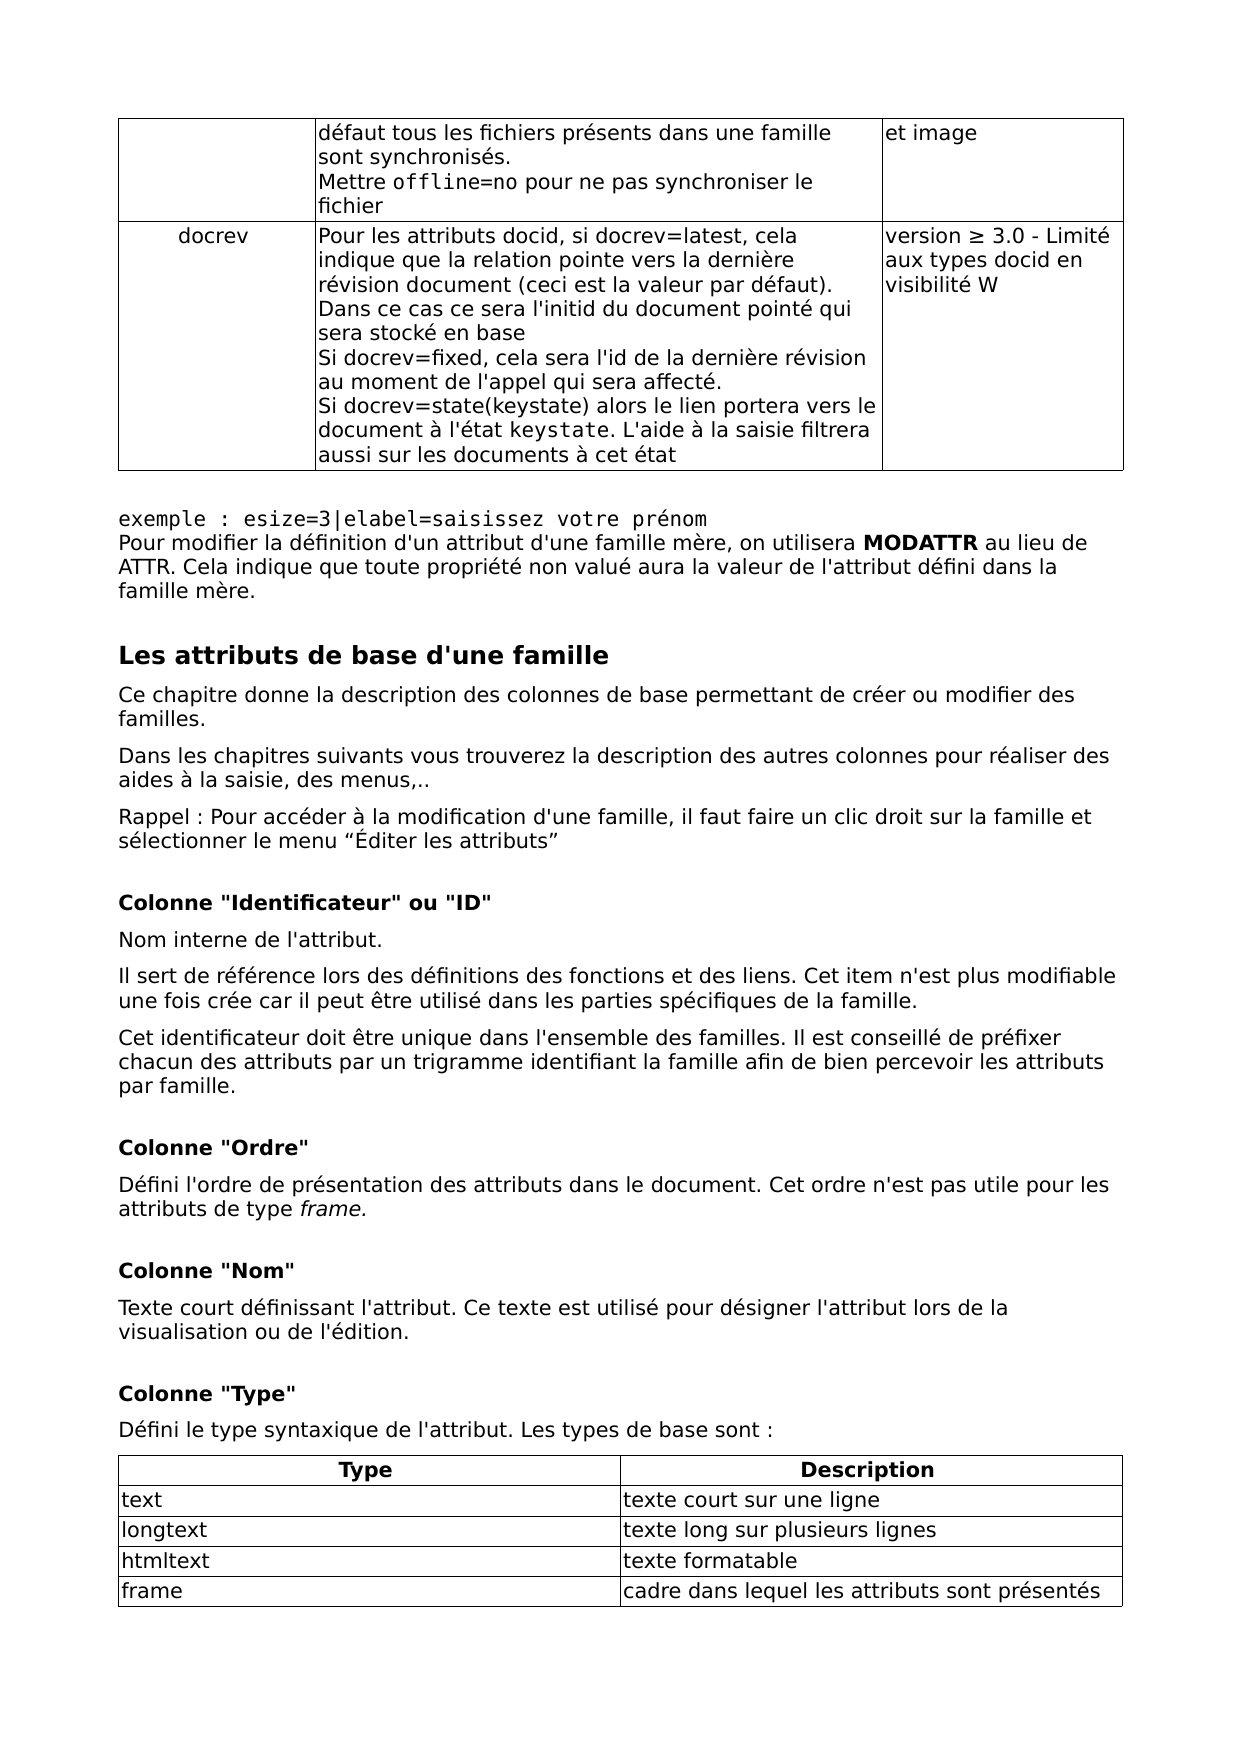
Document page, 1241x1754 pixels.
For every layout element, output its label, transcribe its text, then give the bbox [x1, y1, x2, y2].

subtitle Colonne "Identificateur" ou "ID" [118, 891, 1122, 915]
table_cell et image [883, 119, 1123, 221]
text Il sert de référence lors des définitions des fonctions et des liens. Cet item n'est plus modifiable une fois crée car il peut être utilisé dans les parties spécifiques de la famille. [118, 964, 1122, 1013]
subtitle Colonne "Type" [118, 1382, 1122, 1406]
table_cell docrev [119, 222, 315, 470]
text Texte court définissant l'attribut. Ce texte est utilisé pour désigner l'attribut lors de la visualisation ou de l'édition. [118, 1296, 1122, 1344]
text Nom interne de l'attribut. [118, 928, 1122, 952]
table_cell frame [119, 1577, 620, 1606]
text Ce chapitre donne la description des colonnes de base permettant de créer ou modifier des familles. [118, 683, 1122, 731]
text exemple : esize=3|elabel=saisissez votre prénom [118, 507, 1122, 531]
text Pour modifier la définition d'un attribut d'une famille mère, on utilisera MODATTR au lieu de ATTR. Cela indique que toute propriété non valué aura la valeur de l'attribut défini dans la famille mère. [118, 531, 1122, 604]
subtitle Colonne "Ordre" [118, 1136, 1122, 1160]
table_header Description [621, 1456, 1122, 1485]
table_cell texte court sur une ligne [621, 1486, 1122, 1516]
table_cell text [119, 1486, 620, 1516]
text Cet identificateur doit être unique dans l'ensemble des familles. Il est conseillé de préfixer chacun des attributs par un trigramme identifiant la famille afin de bien percevoir les attributs par famille. [118, 1026, 1122, 1098]
table_cell texte long sur plusieurs lignes [621, 1517, 1122, 1546]
subtitle Les attributs de base d'une famille [118, 641, 1122, 670]
table_header Type [119, 1456, 620, 1485]
text Dans les chapitres suivants vous trouverez la description des autres colonnes pour réaliser des aides à la saisie, des menus,.. [118, 744, 1122, 792]
text Rappel : Pour accéder à la modification d'une famille, il faut faire un clic droit sur la famille et sélectionner le menu “Éditer les attributs” [118, 805, 1122, 853]
table_cell [119, 119, 315, 221]
table_cell défaut tous les fichiers présents dans une famille sont synchronisés. Mettre offline=no pour ne pas synchroniser le fichier [316, 119, 882, 221]
table_cell Pour les attributs docid, si docrev=latest, cela indique que la relation pointe vers la dernière révision document (ceci est la valeur par défaut). Dans ce cas ce sera l'initid du document pointé qui sera stocké en base Si docrev=fixed, cela sera l'id de la dernière révision au moment de l'appel qui sera affecté. Si docrev=state(keystate) alors le lien portera vers le document à l'état keystate. L'aide à la saisie filtrera aussi sur les documents à cet état [316, 222, 882, 470]
subtitle Colonne "Nom" [118, 1259, 1122, 1283]
table_cell version ≥ 3.0 - Limité aux types docid en visibilité W [883, 222, 1123, 470]
table_cell htmltext [119, 1547, 620, 1576]
text Défini l'ordre de présentation des attributs dans le document. Cet ordre n'est pas utile pour les attributs de type frame. [118, 1173, 1122, 1221]
text Défini le type syntaxique de l'attribut. Les types de base sont : [118, 1418, 1122, 1443]
table_cell cadre dans lequel les attributs sont présentés [621, 1577, 1122, 1606]
table_cell longtext [119, 1517, 620, 1546]
table_cell texte formatable [621, 1547, 1122, 1576]
